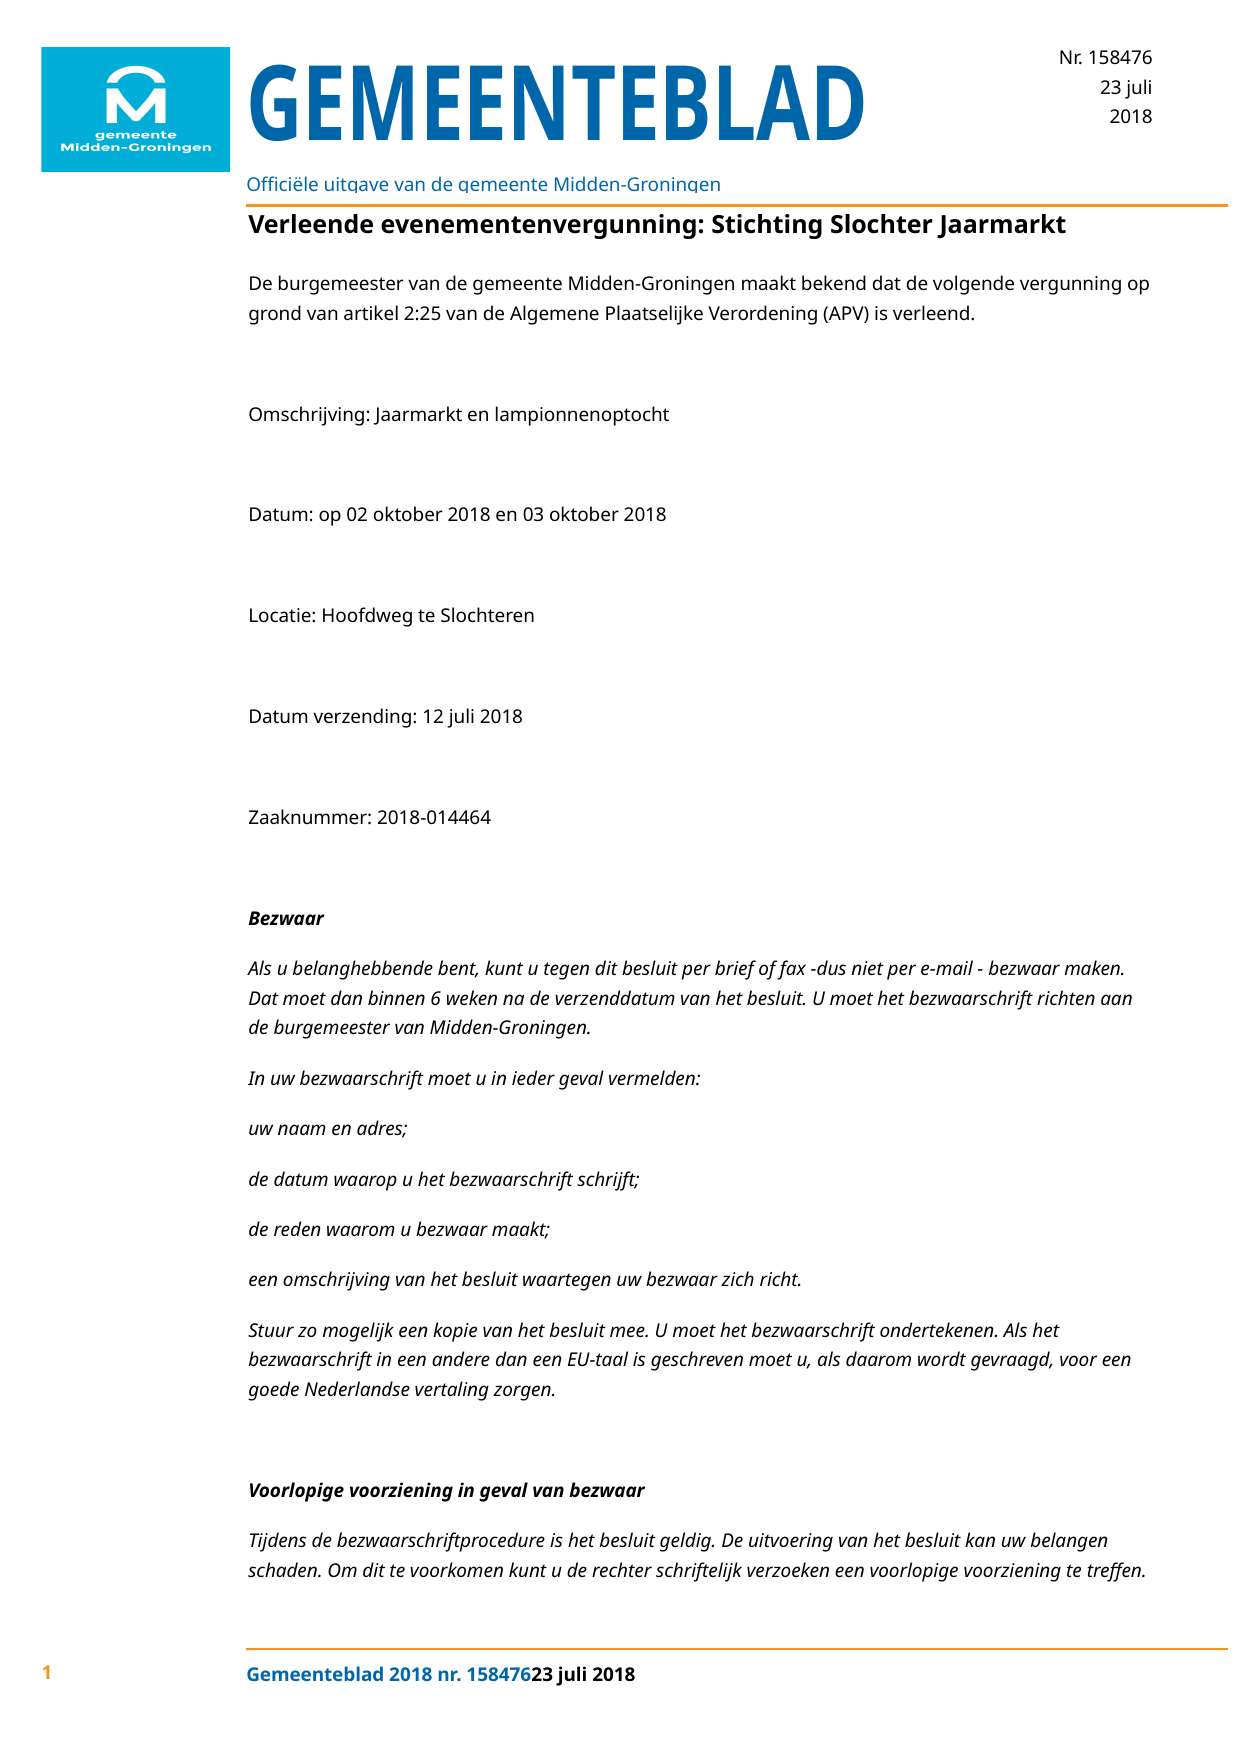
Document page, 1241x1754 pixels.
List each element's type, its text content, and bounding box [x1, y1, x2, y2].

picture [108, 66, 164, 82]
text uw naam en adres; [248, 1115, 1152, 1141]
text Voorlopige voorziening in geval van bezwaar [248, 1477, 1152, 1503]
text Datum: op 02 oktober 2018 en 03 oktober 2018 [248, 502, 1152, 527]
text Zaaknummer: 2018-014464 [248, 804, 1152, 830]
text Als u belanghebbende bent, kunt u tegen dit besluit per brief of fax -dus niet per e-mail - bezwaar maken. Dat moet dan binnen 6 weken na de verzenddatum van het besluit. U moet het bezwaarschrift richten aan de burgemeester van Midden-Groningen. [248, 955, 1152, 1040]
text Locatie: Hoofdweg te Slochteren [248, 602, 1152, 628]
picture [107, 89, 165, 122]
picture [184, 146, 190, 153]
text Datum verzending: 12 juli 2018 [248, 703, 1152, 729]
text Verleende evenementenvergunning: Stichting Slochter Jaarmarkt [248, 207, 1152, 241]
text Omschrijving: Jaarmarkt en lampionnenoptocht [248, 401, 1152, 426]
text In uw bezwaarschrift moet u in ieder geval vermelden: [248, 1065, 1152, 1091]
text de datum waarop u het bezwaarschrift schrijft; [248, 1166, 1152, 1191]
text de reden waarom u bezwaar maakt; [248, 1216, 1152, 1242]
text De burgemeester van de gemeente Midden-Groningen maakt bekend dat de volgende vergunning op grond van artikel 2:25 van de Algemene Plaatselijke Verordening (APV) is verleend. [248, 270, 1152, 326]
text Bezwaar [248, 905, 1152, 931]
text Stuur zo mogelijk een kopie van het besluit mee. U moet het bezwaarschrift ondertekenen. Als het bezwaarschrift in een andere dan een EU-taal is geschreven moet u, als daarom wordt gevraagd, voor een goede Nederlandse vertaling zorgen. [248, 1317, 1152, 1402]
text Tijdens de bezwaarschriftprocedure is het besluit geldig. De uitvoering van het besluit kan uw belangen schaden. Om dit te voorkomen kunt u de rechter schriftelijk verzoeken een voorlopige voorziening te treffen. [248, 1527, 1152, 1583]
text een omschrijving van het besluit waartegen uw bezwaar zich richt. [248, 1267, 1152, 1292]
